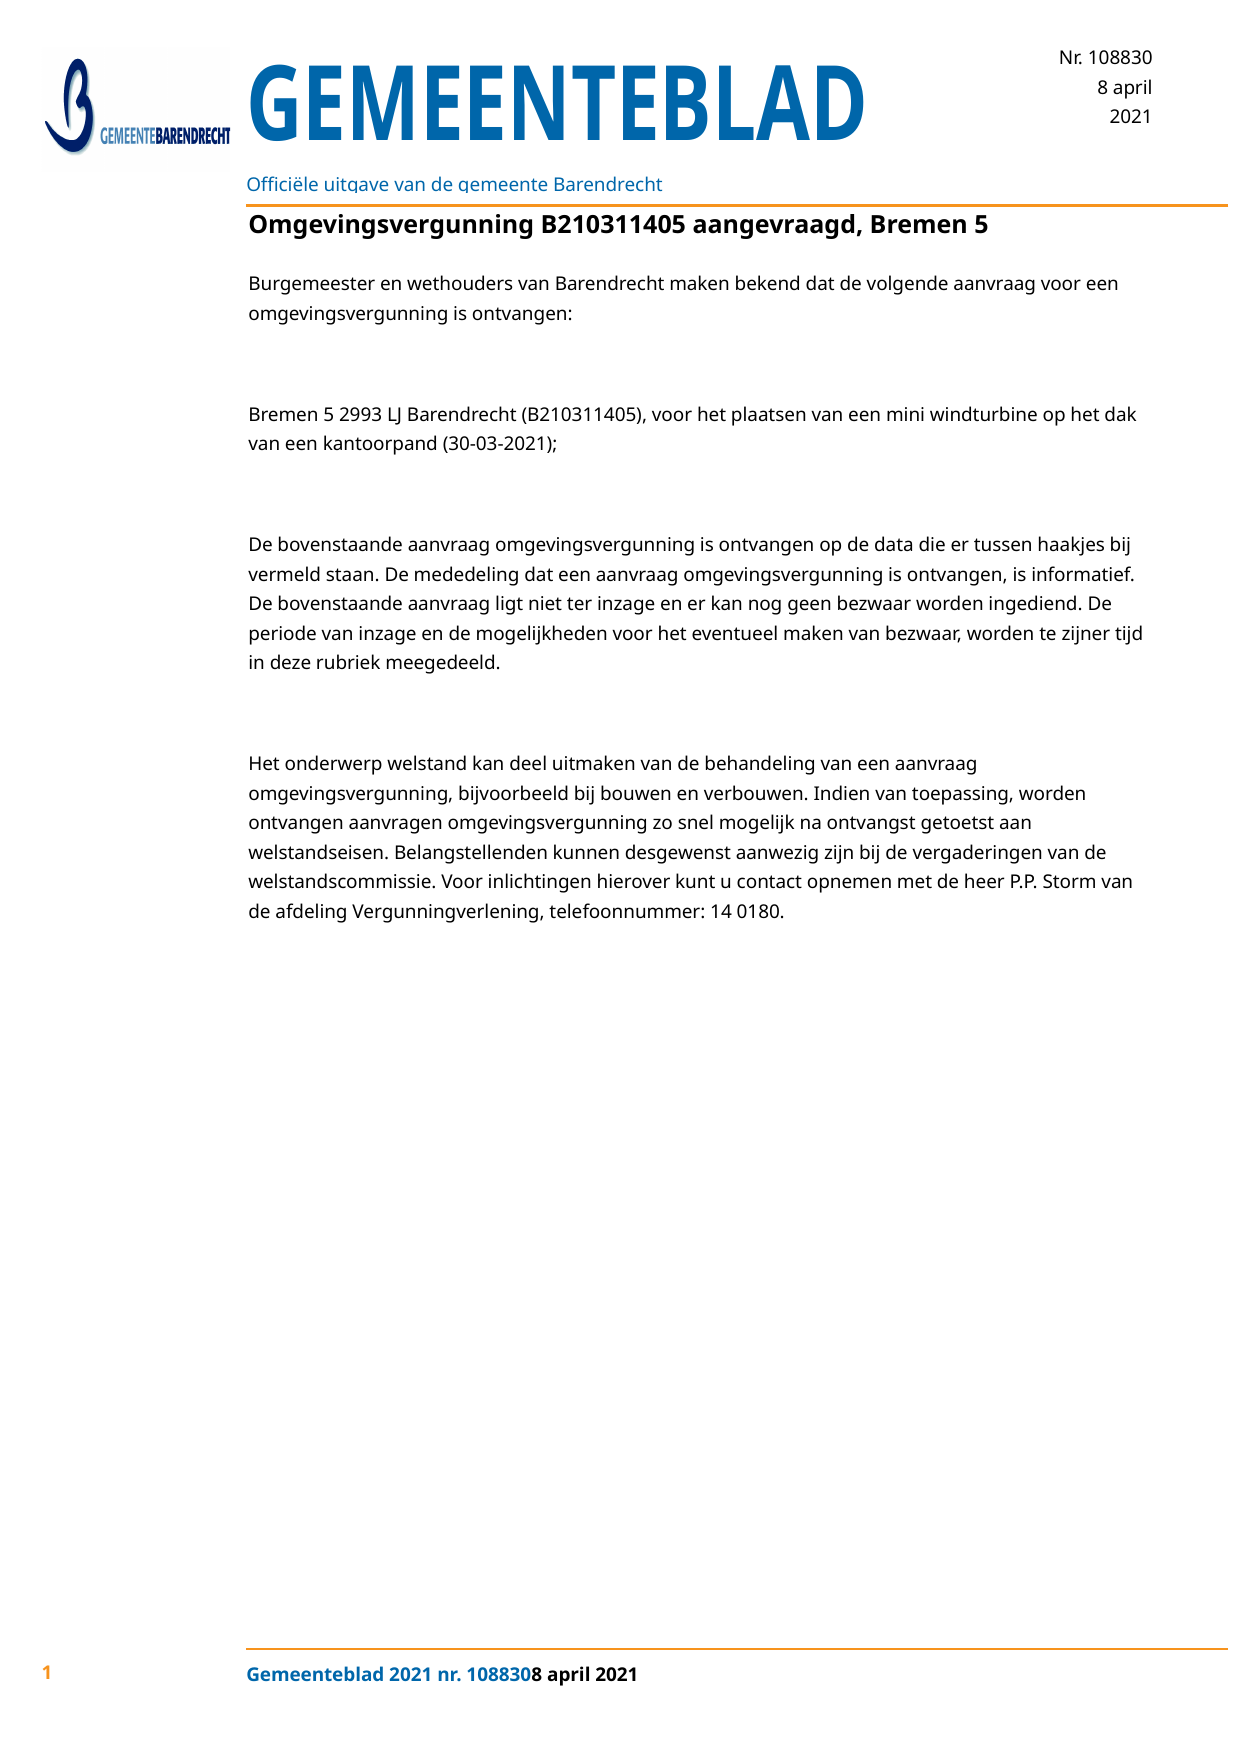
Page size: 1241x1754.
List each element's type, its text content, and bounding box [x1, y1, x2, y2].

picture [41, 47, 231, 172]
text De bovenstaande aanvraag omgevingsvergunning is ontvangen op de data die er tussen haakjes bij vermeld staan. De mededeling dat een aanvraag omgevingsvergunning is ontvangen, is informatief. De bovenstaande aanvraag ligt niet ter inzage en er kan nog geen bezwaar worden ingediend. De periode van inzage en de mogelijkheden voor het eventueel maken van bezwaar, worden te zijner tijd in deze rubriek meegedeeld. [248, 531, 1152, 675]
text Burgemeester en wethouders van Barendrecht maken bekend dat de volgende aanvraag voor een omgevingsvergunning is ontvangen: [248, 270, 1152, 326]
text Omgevingsvergunning B210311405 aangevraagd, Bremen 5 [248, 207, 1152, 241]
text Bremen 5 2993 LJ Barendrecht (B210311405), voor het plaatsen van een mini windturbine op het dak van een kantoorpand (30-03-2021); [248, 401, 1152, 456]
text Het onderwerp welstand kan deel uitmaken van de behandeling van een aanvraag omgevingsvergunning, bijvoorbeeld bij bouwen en verbouwen. Indien van toepassing, worden ontvangen aanvragen omgevingsvergunning zo snel mogelijk na ontvangst getoetst aan welstandseisen. Belangstellenden kunnen desgewenst aanwezig zijn bij de vergaderingen van de welstandscommissie. Voor inlichtingen hierover kunt u contact opnemen met de heer P.P. Storm van de afdeling Vergunningverlening, telefoonnummer: 14 0180. [248, 750, 1152, 924]
